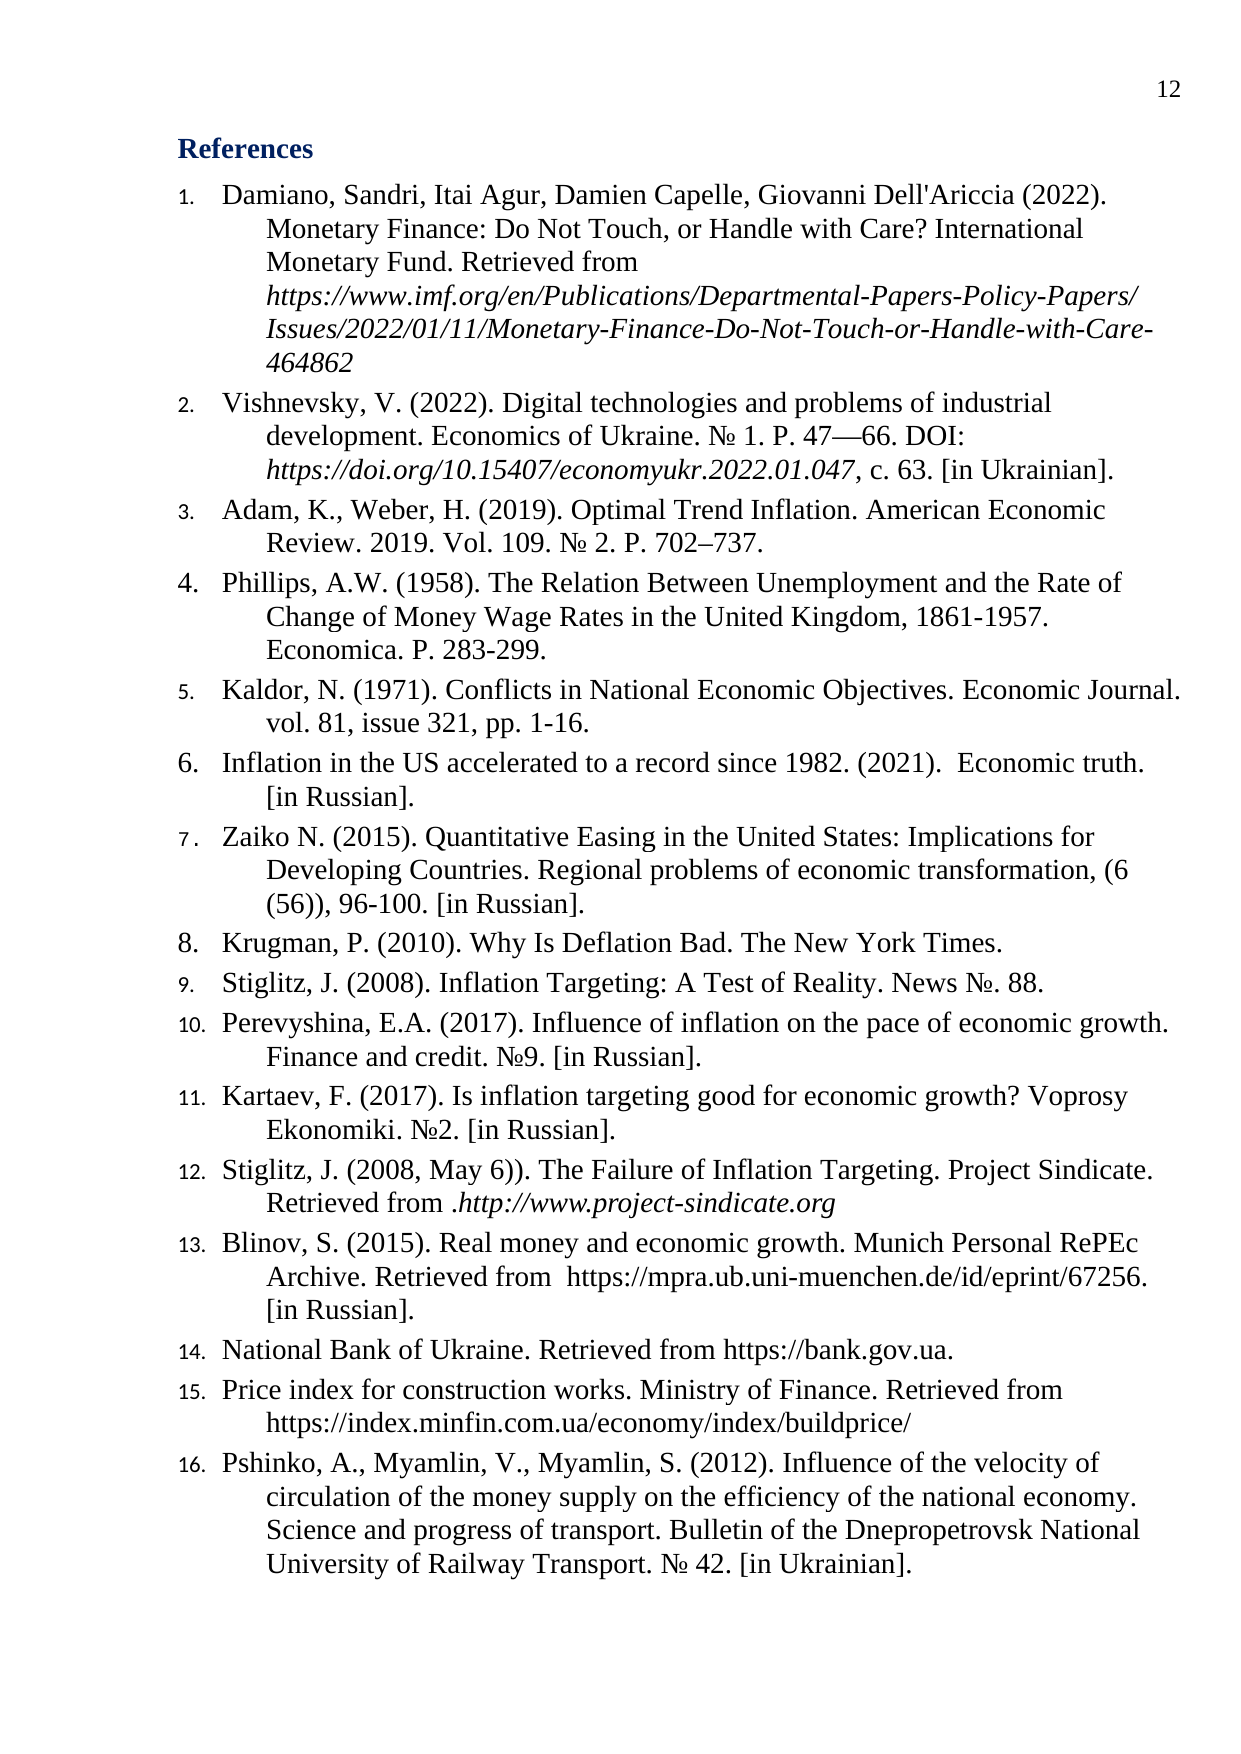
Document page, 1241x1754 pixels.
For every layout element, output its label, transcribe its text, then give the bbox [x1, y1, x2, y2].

list Perevyshina, E.A. (2017). Influence of inflation on the pace of economic growth. Finance and credit. №9. [in Russian]. [177, 1005, 1181, 1072]
list Adam, K., Weber, H. (2019). Optimal Trend Inflation. American Economic Review. 2019. Vol. 109. № 2. P. 702–737. [177, 492, 1181, 559]
list Stiglitz, J. (2008, May 6)). The Failure of Inflation Targeting. Project Sindicate. Retrieved from .http://www.project-sindicate.org [177, 1152, 1181, 1219]
list Zaiko N. (2015). Quantitative Easing in the United States: Implications for Developing Countries. Regional problems of economic transformation, (6 (56)), 96-100. [in Russian]. [177, 819, 1181, 919]
list Stiglitz, J. (2008). Inflation Targeting: A Test of Reality. News №. 88. [177, 965, 1181, 999]
list Damiano, Sandri, Itai Agur, Damien Capelle, Giovanni Dell'Ariccia (2022). Monetary Finance: Do Not Touch, or Handle with Care? International Monetary Fund. Retrieved from https://www.imf.org/en/Publications/Departmental-Papers-Policy-Papers/Issues/2022/01/11/Monetary-Finance-Do-Not-Touch-or-Handle-with-Care-464862 [177, 177, 1181, 379]
list Pshinko, A., Myamlin, V., Myamlin, S. (2012). Influence of the velocity of circulation of the money supply on the efficiency of the national economy. Science and progress of transport. Bulletin of the Dnepropetrovsk National University of Railway Transport. № 42. [in Ukrainian]. [177, 1445, 1181, 1579]
list Kaldor, N. (1971). Conflicts in National Economic Objectives. Economic Journal. vol. 81, issue 321, pp. 1-16. [177, 672, 1181, 739]
list Kartaev, F. (2017). Is inflation targeting good for economic growth? Voprosy Ekonomiki. №2. [in Russian]. [177, 1078, 1181, 1146]
list Vishnevsky, V. (2022). Digital technologies and problems of industrial development. Economics of Ukraine. № 1. P. 47—66. DOI: https://doi.org/10.15407/economyukr.2022.01.047, с. 63. [in Ukrainian]. [177, 385, 1181, 486]
list Phillips, A.W. (1958). The Relation Between Unemployment and the Rate of Change of Money Wage Rates in the United Kingdom, 1861-1957. Economica. P. 283-299. [177, 565, 1181, 666]
list Blinov, S. (2015). Real money and economic growth. Munich Personal RePEc Archive. Retrieved from https://mpra.ub.uni-muenchen.de/id/eprint/67256. [in Russian]. [177, 1225, 1181, 1326]
list Krugman, P. (2010). Why Is Deflation Bad. The New York Times. [177, 926, 1181, 959]
subtitle References [177, 131, 1181, 165]
list Price index for construction works. Ministry of Finance. Retrieved from https://index.minfin.com.ua/economy/index/buildprice/ [177, 1372, 1181, 1439]
list Inflation in the US accelerated to a record since 1982. (2021). Economic truth. [in Russian]. [177, 745, 1181, 812]
list National Bank of Ukraine. Retrieved from https://bank.gov.ua. [177, 1332, 1181, 1366]
